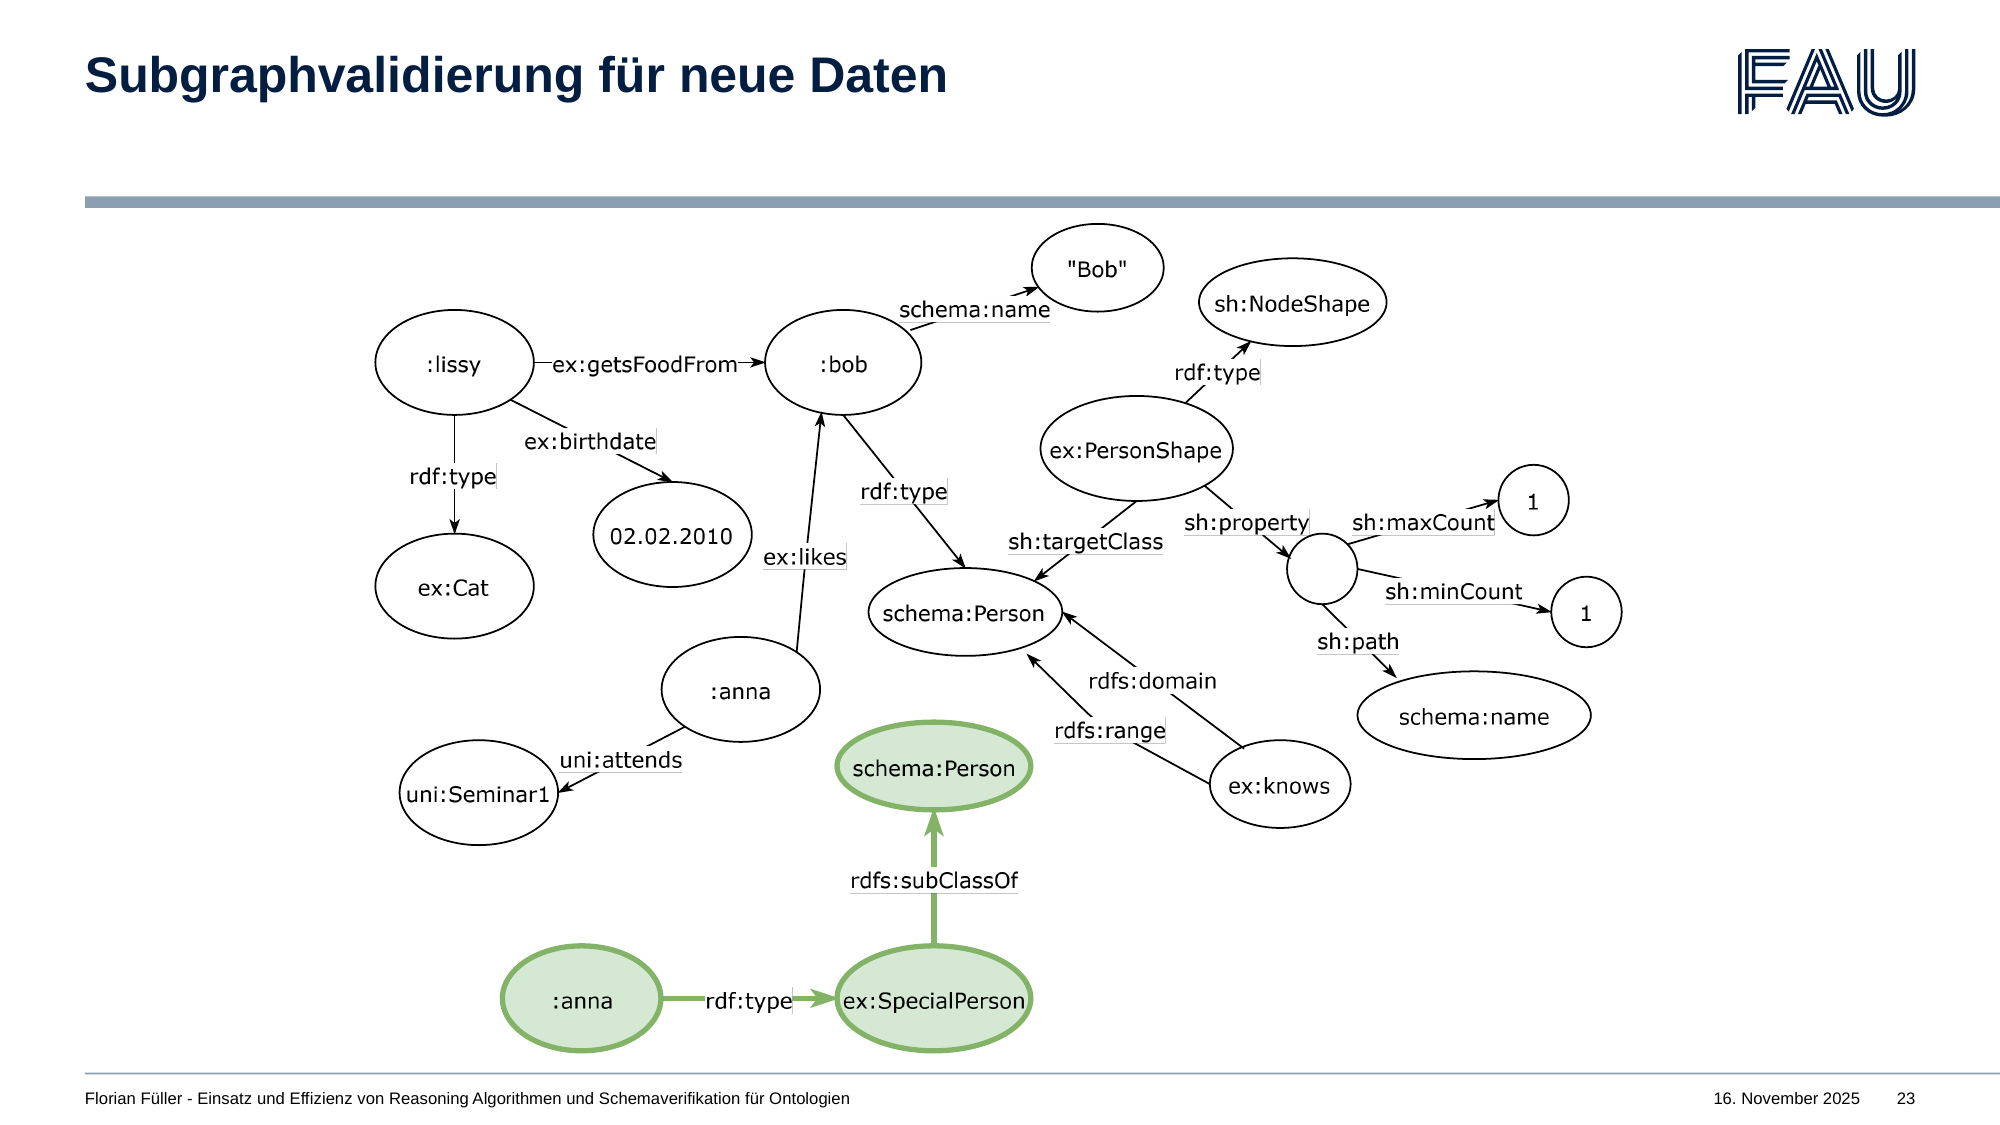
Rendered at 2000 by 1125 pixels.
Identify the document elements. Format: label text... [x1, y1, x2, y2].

slide_number [1883, 1088, 1916, 1109]
picture [365, 215, 1635, 1069]
slide_number 16. November 2025 [1708, 1088, 1861, 1109]
footer Florian Füller - Einsatz und Effizienz von Reasoning Algorithmen und Schemaverifikation für Ontologien [85, 1088, 983, 1109]
title Subgraphvalidierung für neue Daten [85, 49, 1270, 210]
